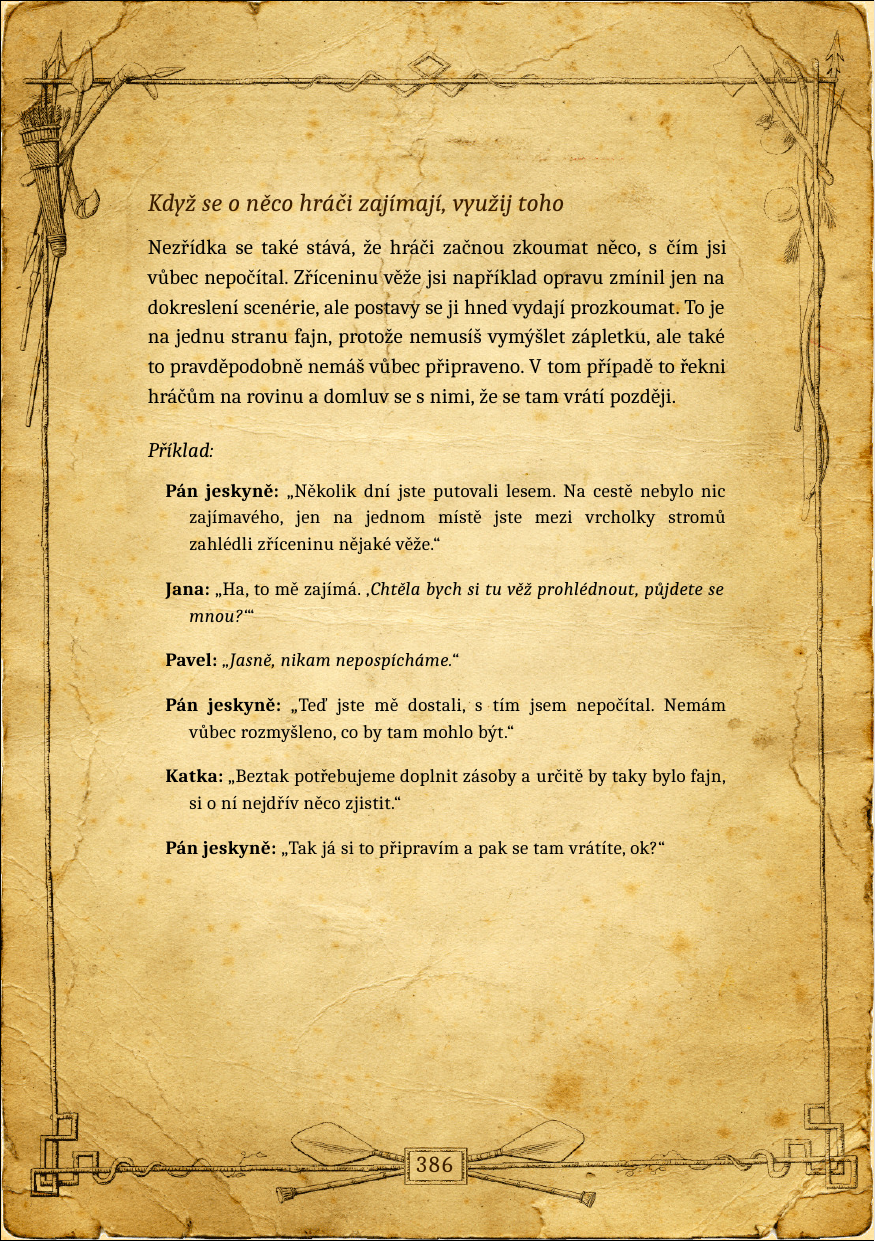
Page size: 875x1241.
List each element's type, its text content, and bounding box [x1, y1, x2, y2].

text Katka: „Beztak potřebujeme doplnit zásoby a⁠ určitě by taky bylo fajn, si o⁠ ní nejdřív něco zjistit.“ [165, 766, 726, 814]
text Pavel: „Jasně, nikam nepospícháme.“ [165, 650, 726, 672]
text Pán jeskyně: „Několik dní jste putovali lesem. Na cestě nebylo nic zajímavého, jen na jednom místě jste mezi vrcholky stromů zahlédli zříceninu nějaké věže.“ [165, 480, 726, 556]
subtitle Když se o⁠ něco hráči zajímají, využij toho [148, 189, 726, 218]
picture [1, 1, 874, 1240]
text Příklad: [148, 438, 726, 462]
text Nezřídka se také stává, že hráči začnou zkoumat něco, s⁠ čím jsi vůbec nepočítal. Zříceninu věže jsi například opravu zmínil jen na dokreslení scenérie, ale postavy se ji hned vydají prozkoumat. To je na jednu stranu fajn, protože nemusíš vymýšlet zápletku, ale také to pravděpodobně nemáš vůbec připraveno. V⁠ tom případě to řekni hráčům na rovinu a⁠ domluv se s⁠ nimi, že se tam vrátí později. [148, 236, 726, 409]
text Pán jeskyně: „Tak já si to připravím a⁠ pak se tam vrátíte, ok?“ [165, 837, 726, 859]
text Jana: „Ha, to mě zajímá. ‚Chtěla bych si tu věž prohlédnout, půjdete se mnou?‘“ [165, 578, 726, 627]
text Pán jeskyně: „Teď jste mě dostali, s⁠ tím jsem nepočítal. Nemám vůbec rozmyšleno, co by tam mohlo být.“ [165, 694, 726, 743]
